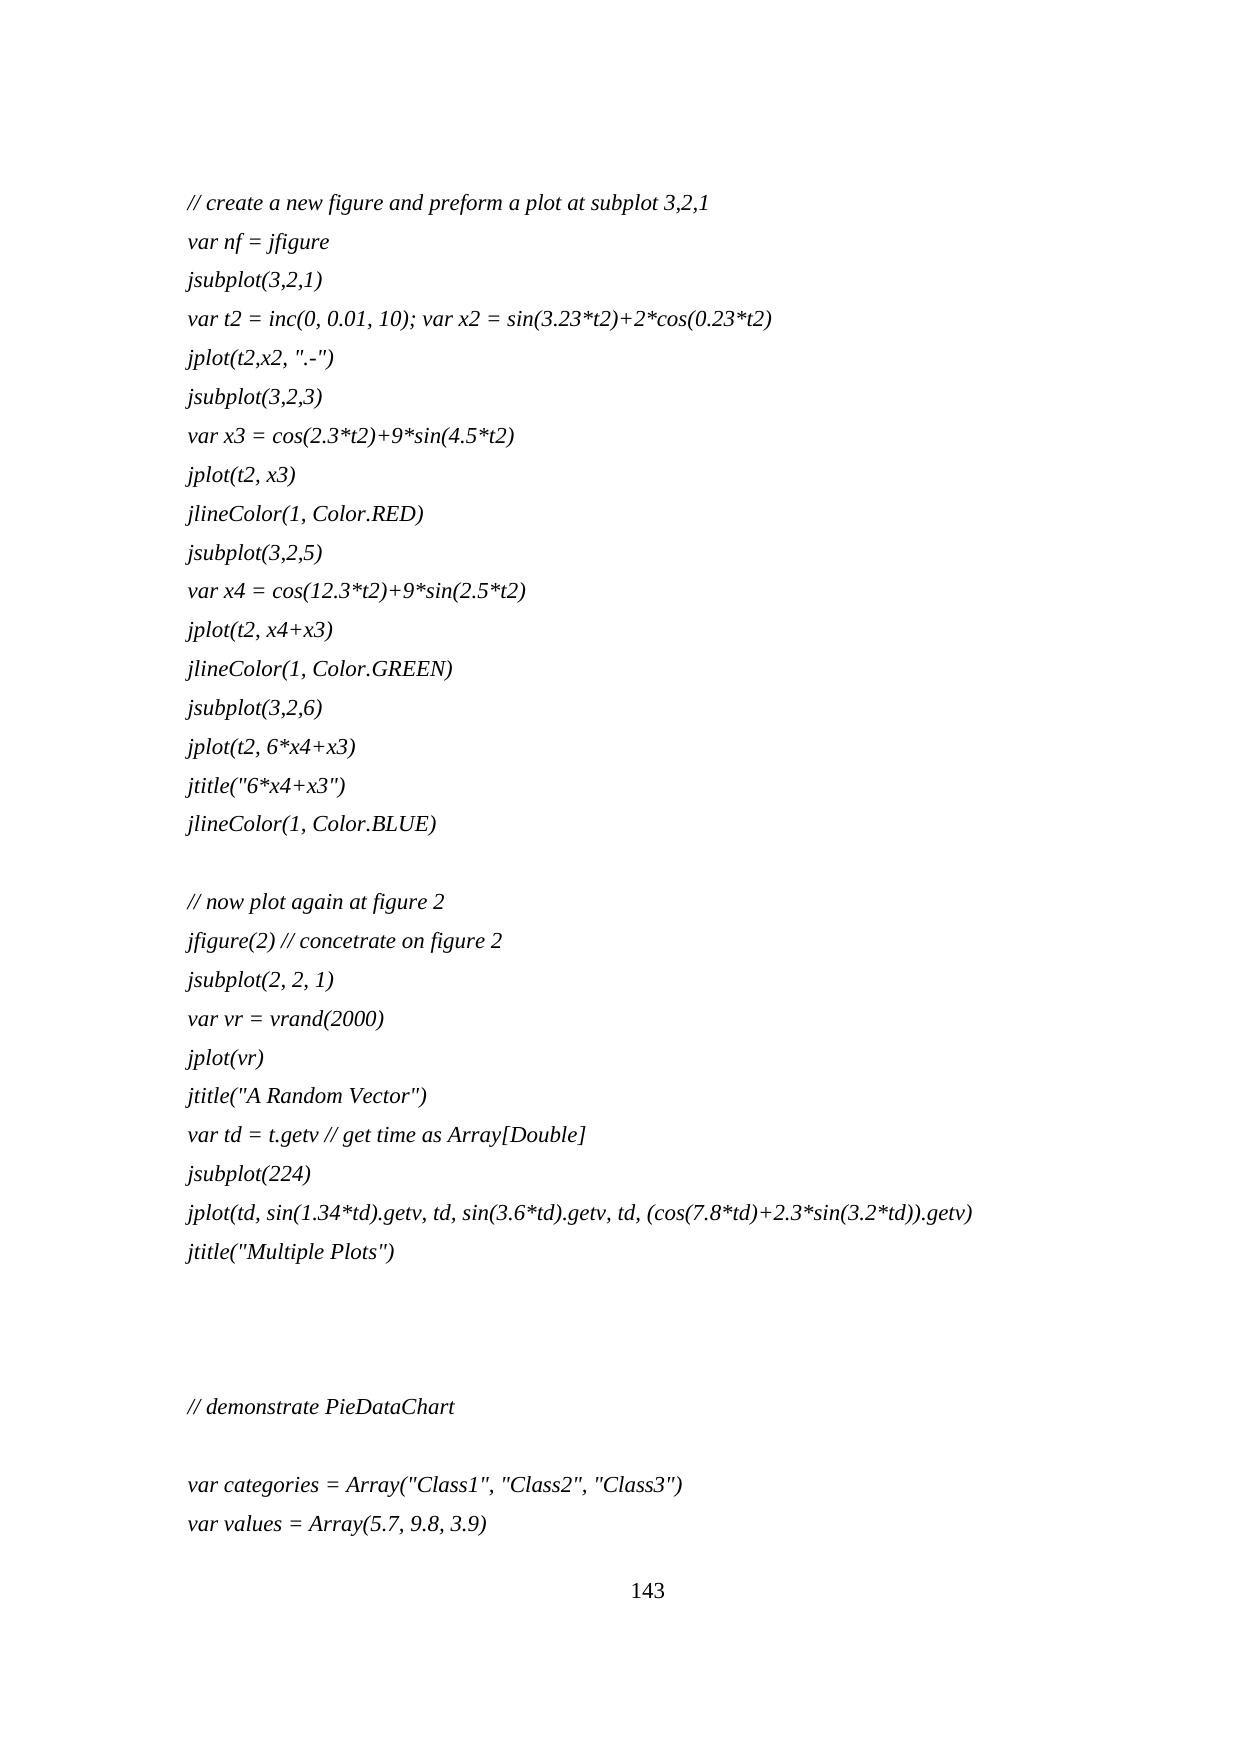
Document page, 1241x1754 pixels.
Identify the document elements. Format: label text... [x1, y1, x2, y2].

text // now plot again at figure 2 [187, 888, 1108, 914]
text // demonstrate PieDataChart [187, 1393, 1108, 1420]
text var td = t.getv // get time as Array[Double] [187, 1121, 1108, 1148]
text var x4 = cos(12.3*t2)+9*sin(2.5*t2) [187, 577, 1108, 604]
text var categories = Array("Class1", "Class2", "Class3") [187, 1471, 1108, 1497]
text jplot(t2, 6*x4+x3) [187, 733, 1108, 759]
text var t2 = inc(0, 0.01, 10); var x2 = sin(3.23*t2)+2*cos(0.23*t2) [187, 305, 1108, 332]
text jlineColor(1, Color.RED) [187, 500, 1108, 526]
text jplot(t2, x3) [187, 461, 1108, 487]
text jsubplot(2, 2, 1) [187, 966, 1108, 992]
text jplot(vr) [187, 1044, 1108, 1070]
text jsubplot(3,2,1) [187, 267, 1108, 293]
text var vr = vrand(2000) [187, 1005, 1108, 1031]
text var nf = jfigure [187, 228, 1108, 254]
text jsubplot(3,2,5) [187, 538, 1108, 565]
text jtitle("Multiple Plots") [187, 1238, 1108, 1264]
text jplot(td, sin(1.34*td).getv, td, sin(3.6*td).getv, td, (cos(7.8*td)+2.3*sin(3.2*td)).getv) [187, 1199, 1108, 1225]
text jlineColor(1, Color.GREEN) [187, 655, 1108, 681]
text jfigure(2) // concetrate on figure 2 [187, 927, 1108, 953]
text jsubplot(3,2,3) [187, 383, 1108, 409]
text var x3 = cos(2.3*t2)+9*sin(4.5*t2) [187, 422, 1108, 448]
text jsubplot(224) [187, 1160, 1108, 1187]
text jsubplot(3,2,6) [187, 694, 1108, 720]
text jplot(t2,x2, ".-") [187, 344, 1108, 371]
text jtitle("6*x4+x3") [187, 772, 1108, 798]
text // create a new figure and preform a plot at subplot 3,2,1 [187, 189, 1108, 215]
text jtitle("A Random Vector") [187, 1082, 1108, 1109]
text var values = Array(5.7, 9.8, 3.9) [187, 1510, 1108, 1536]
text jplot(t2, x4+x3) [187, 616, 1108, 643]
text jlineColor(1, Color.BLUE) [187, 811, 1108, 837]
